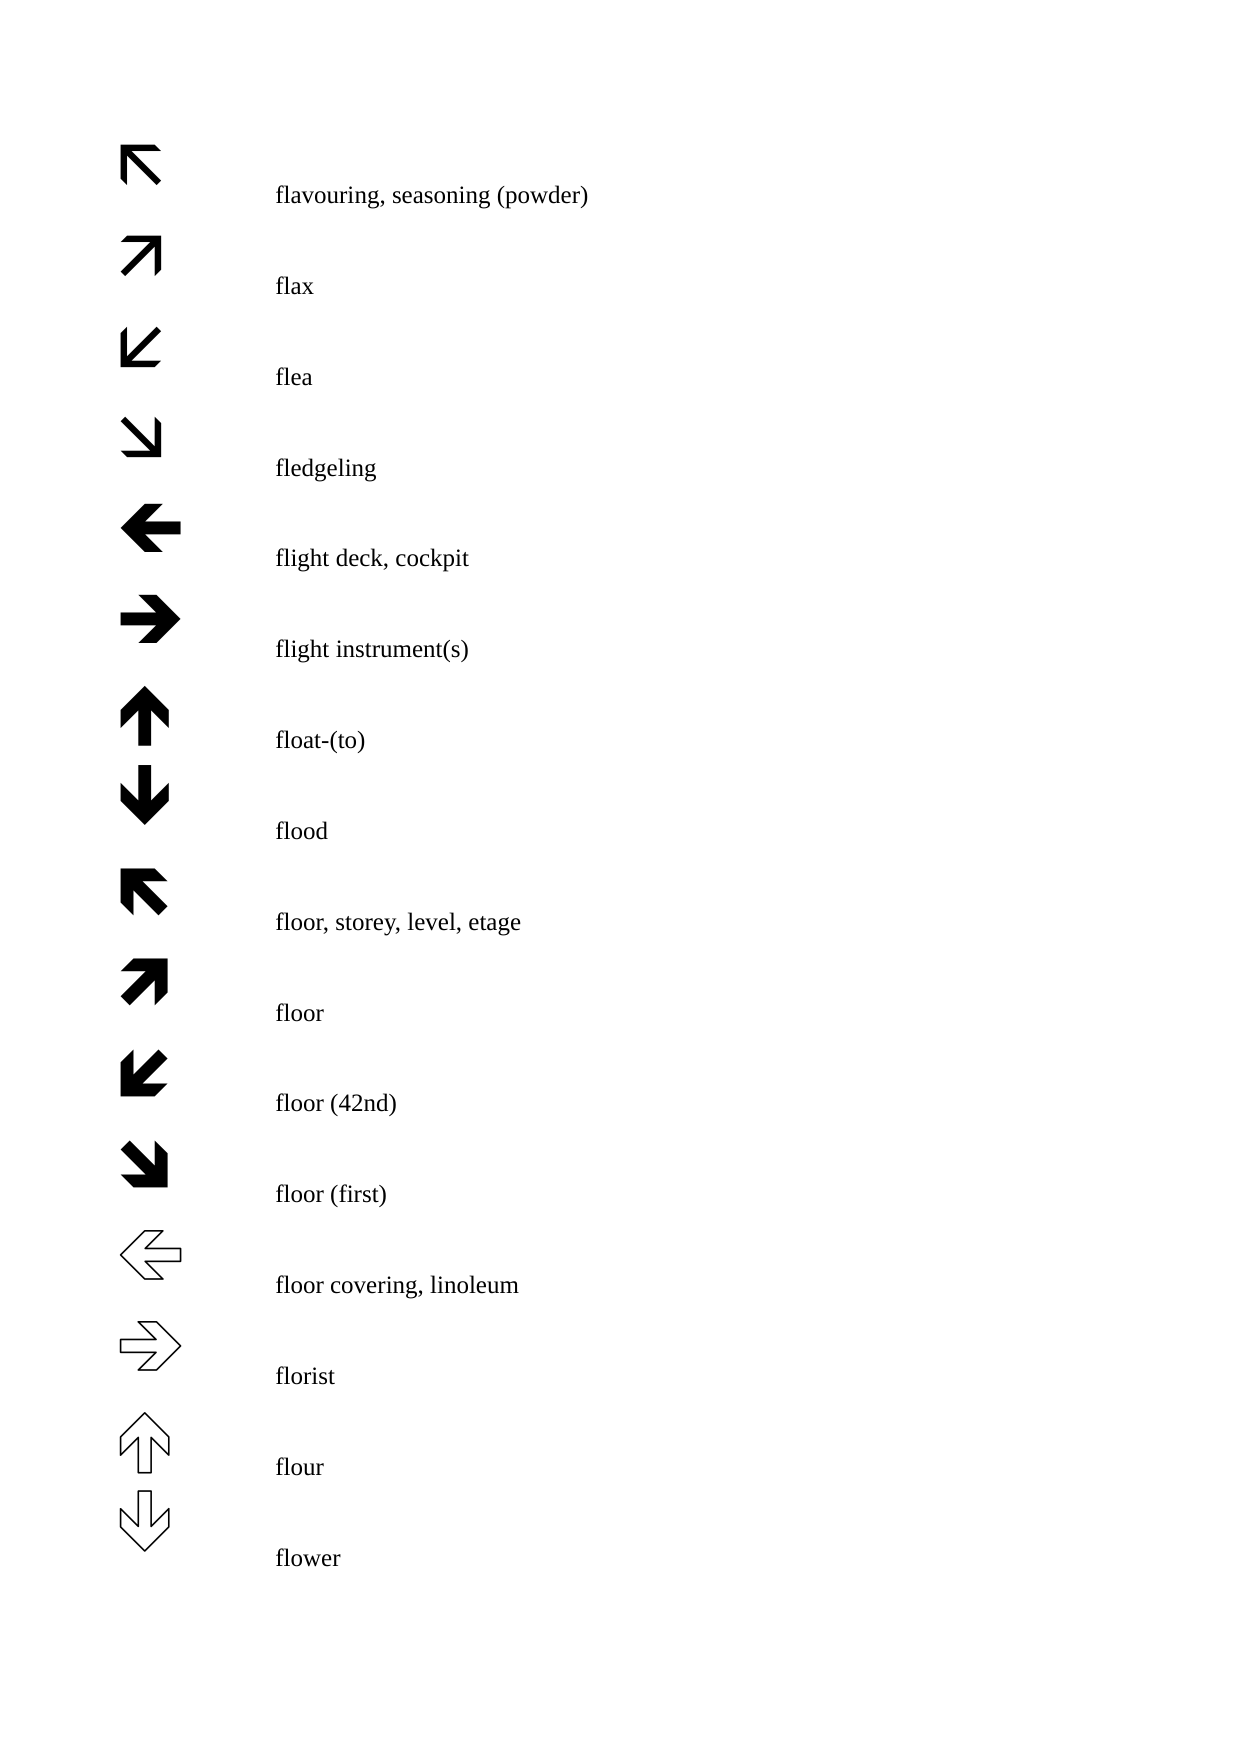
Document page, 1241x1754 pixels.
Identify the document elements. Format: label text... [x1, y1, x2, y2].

table_cell flavouring, seasoning (powder) [275, 118, 949, 209]
table_cell  [115, 1208, 275, 1299]
table_cell  [115, 481, 275, 572]
table_cell  [115, 1481, 275, 1571]
table_cell  [115, 300, 275, 391]
table_cell  [115, 663, 275, 754]
table_cell flour [275, 1390, 949, 1481]
table_cell  [115, 209, 275, 300]
table_cell  [115, 1299, 275, 1390]
table_cell  [115, 936, 275, 1026]
table_cell florist [275, 1299, 949, 1390]
table_cell  [115, 754, 275, 845]
table_cell floor covering, linoleum [275, 1208, 949, 1299]
table_cell flea [275, 300, 949, 391]
table_cell float-(to) [275, 663, 949, 754]
table_cell flood [275, 754, 949, 845]
table_cell  [115, 1026, 275, 1117]
table_cell flight instrument(s) [275, 572, 949, 663]
table_cell floor [275, 936, 949, 1026]
table_cell floor (42nd) [275, 1026, 949, 1117]
table_cell flight deck, cockpit [275, 481, 949, 572]
table_cell  [115, 572, 275, 663]
table_cell flower [275, 1481, 949, 1571]
table_cell  [115, 1390, 275, 1481]
table_cell  [115, 845, 275, 936]
table_cell  [115, 391, 275, 481]
table_cell flax [275, 209, 949, 300]
table_cell fledgeling [275, 391, 949, 481]
table_cell  [115, 118, 275, 209]
table_cell floor, storey, level, etage [275, 845, 949, 936]
table_cell  [115, 1117, 275, 1208]
table_cell floor (first) [275, 1117, 949, 1208]
